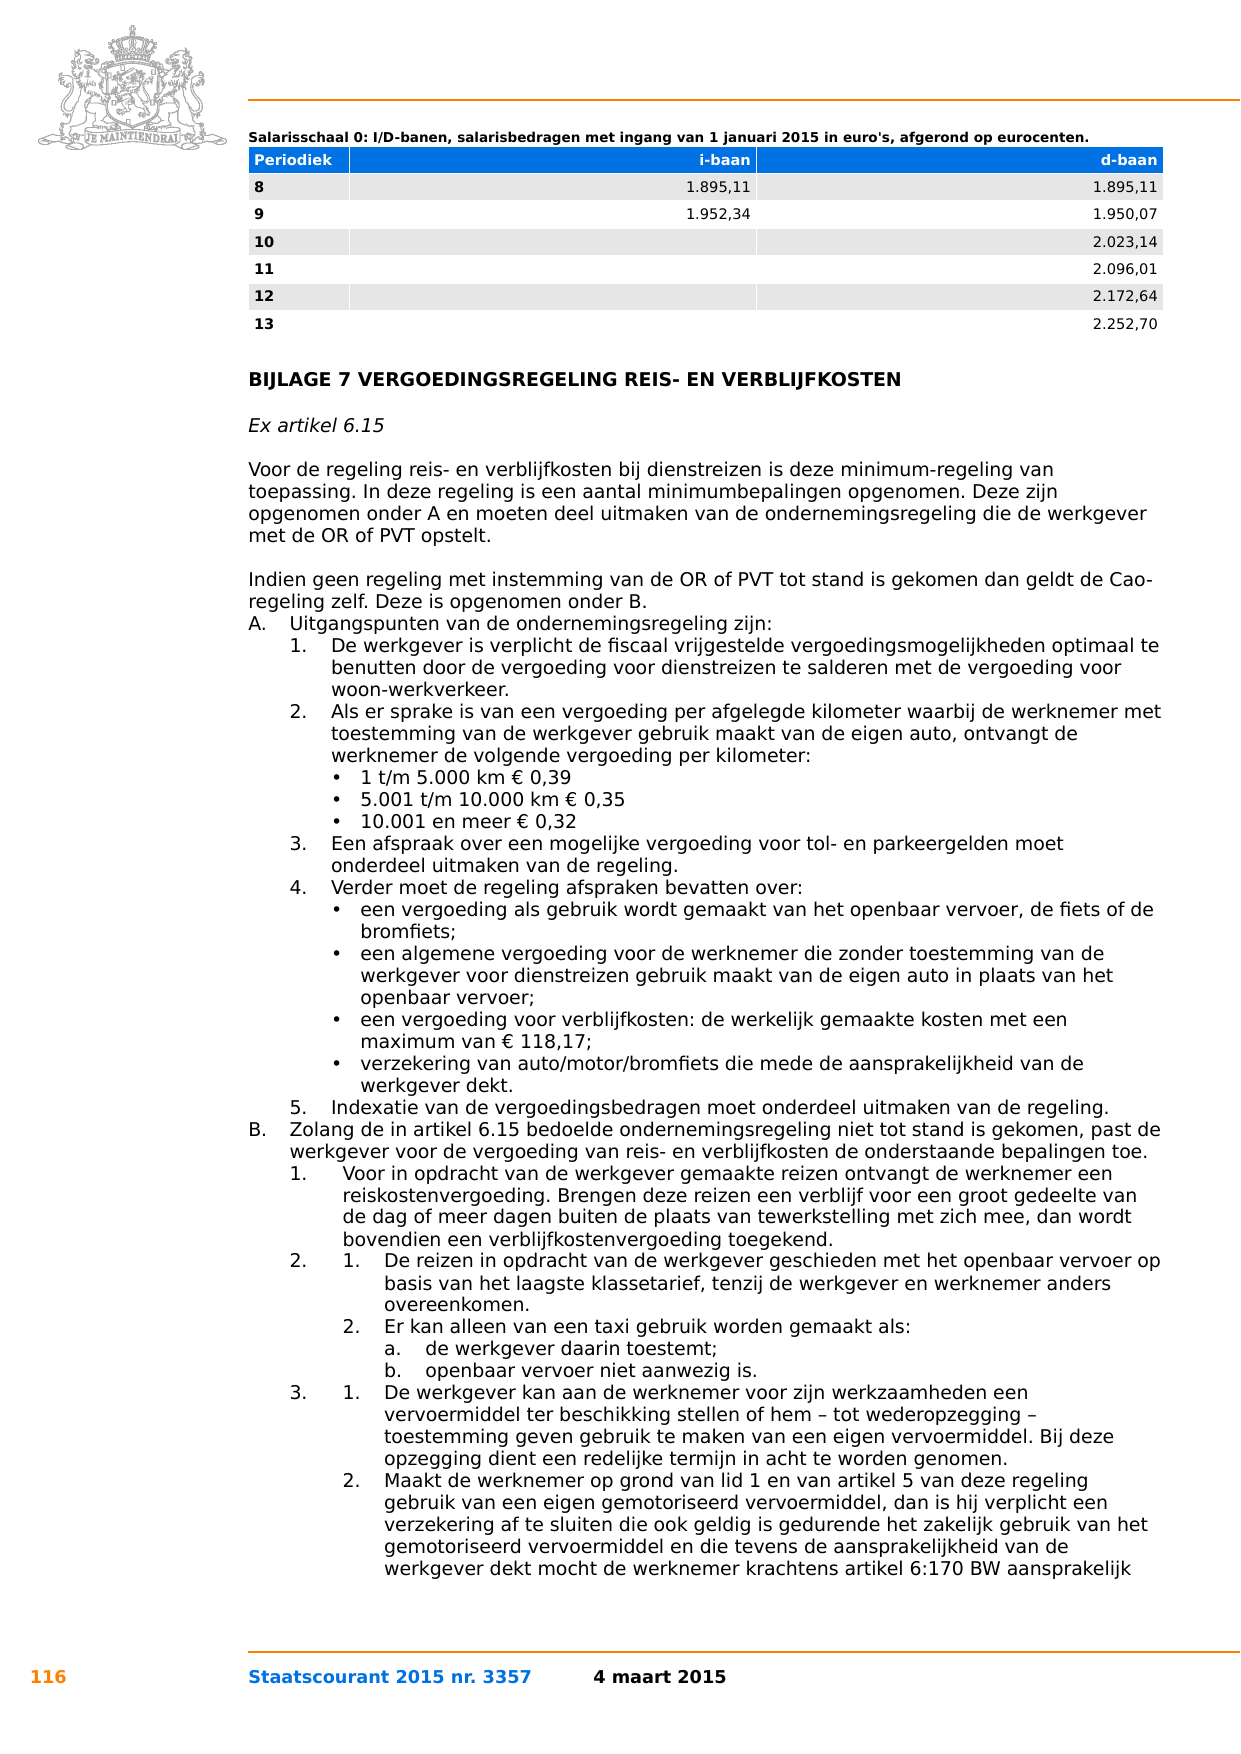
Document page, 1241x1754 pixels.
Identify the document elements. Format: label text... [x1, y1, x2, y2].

text a. de werkgever daarin toestemt; [384, 1338, 1163, 1360]
text 1. Voor in opdracht van de werkgever gemaakte reizen ontvangt de werknemer een reiskostenvergoeding. Brengen deze reizen een verblijf voor een groot gedeelte van de dag of meer dagen buiten de plaats van tewerkstelling met zich mee, dan wordt bovendien een verblijfkostenvergoeding toegekend. [289, 1162, 1163, 1250]
text 2. Er kan alleen van een taxi gebruik worden gemaakt als: [342, 1316, 1163, 1338]
table_cell [350, 256, 756, 283]
table_cell 12 [249, 284, 349, 310]
text • een vergoeding voor verblijfkosten: de werkelijk gemaakte kosten met een maximum van € 118,17; [331, 1009, 1163, 1053]
table_cell 2.096,01 [757, 256, 1163, 283]
table_cell 2.252,70 [757, 311, 1163, 337]
text • een vergoeding als gebruik wordt gemaakt van het openbaar vervoer, de fiets of de bromfiets; [331, 899, 1163, 943]
text Ex artikel 6.15 [248, 415, 1163, 437]
table_cell 1.950,07 [757, 201, 1163, 228]
text Voor de regeling reis- en verblijfkosten bij dienstreizen is deze minimum-regeling van toepassing. In deze regeling is een aantal minimumbepalingen opgenomen. Deze zijn opgenomen onder A en moeten deel uitmaken van de ondernemingsregeling die de werkgever met de OR of PVT opstelt. [248, 459, 1163, 547]
table_cell 8 [249, 174, 349, 200]
text • 5.001 t/m 10.000 km € 0,35 [331, 789, 1163, 811]
text 2. Maakt de werknemer op grond van lid 1 en van artikel 5 van deze regeling gebruik van een eigen gemotoriseerd vervoermiddel, dan is hij verplicht een verzekering af te sluiten die ook geldig is gedurende het zakelijk gebruik van het gemotoriseerd vervoermiddel en die tevens de aansprakelijkheid van de werkgever dekt mocht de werknemer krachtens artikel 6:170 BW aansprakelijk [342, 1470, 1163, 1580]
subtitle BIJLAGE 7 VERGOEDINGSREGELING REIS- EN VERBLIJFKOSTEN [248, 368, 1163, 390]
text Indien geen regeling met instemming van de OR of PVT tot stand is gekomen dan geldt de Cao-regeling zelf. Deze is opgenomen onder B. [248, 569, 1163, 613]
text • een algemene vergoeding voor de werknemer die zonder toestemming van de werkgever voor dienstreizen gebruik maakt van de eigen auto in plaats van het openbaar vervoer; [331, 943, 1163, 1009]
table_cell 1.952,34 [350, 201, 756, 228]
table_cell [350, 311, 756, 337]
text 5. Indexatie van de vergoedingsbedragen moet onderdeel uitmaken van de regeling. [289, 1097, 1163, 1118]
table_cell 13 [249, 311, 349, 337]
text 3. Een afspraak over een mogelijke vergoeding voor tol- en parkeergelden moet onderdeel uitmaken van de regeling. [289, 833, 1163, 877]
text • 10.001 en meer € 0,32 [331, 811, 1163, 833]
table_cell 2.172,64 [757, 284, 1163, 310]
table_cell 1.895,11 [350, 174, 756, 200]
text 2. 1. De reizen in opdracht van de werkgever geschieden met het openbaar vervoer op basis van het laagste klassetarief, tenzij de werkgever en werknemer anders overeenkomen. [289, 1250, 1163, 1316]
text b. openbaar vervoer niet aanwezig is. [384, 1360, 1163, 1382]
table_cell 9 [249, 201, 349, 228]
text • 1 t/m 5.000 km € 0,39 [331, 767, 1163, 789]
table_cell 11 [249, 256, 349, 283]
text B. Zolang de in artikel 6.15 bedoelde ondernemingsregeling niet tot stand is gekomen, past de werkgever voor de vergoeding van reis- en verblijfkosten de onderstaande bepalingen toe. [248, 1118, 1163, 1162]
table_cell Periodiek [249, 147, 349, 173]
text 4. Verder moet de regeling afspraken bevatten over: [289, 877, 1163, 899]
text A. Uitgangspunten van de ondernemingsregeling zijn: [248, 613, 1163, 635]
table_cell d-baan [757, 147, 1163, 173]
table_cell 2.023,14 [757, 229, 1163, 255]
text 2. Als er sprake is van een vergoeding per afgelegde kilometer waarbij de werknemer met toestemming van de werkgever gebruik maakt van de eigen auto, ontvangt de werknemer de volgende vergoeding per kilometer: [289, 701, 1163, 767]
table_cell i-baan [350, 147, 756, 173]
text • verzekering van auto/motor/bromfiets die mede de aansprakelijkheid van de werkgever dekt. [331, 1053, 1163, 1097]
table_cell 10 [249, 229, 349, 255]
table_cell [350, 284, 756, 310]
text 3. 1. De werkgever kan aan de werknemer voor zijn werkzaamheden een vervoermiddel ter beschikking stellen of hem – tot wederopzegging – toestemming geven gebruik te maken van een eigen vervoermiddel. Bij deze opzegging dient een redelijke termijn in acht te worden genomen. [289, 1382, 1163, 1470]
table_cell [350, 229, 756, 255]
table_header Salarisschaal 0: I/D-banen, salarisbedragen met ingang van 1 januari 2015 in euro's, afgerond op eurocenten. [248, 130, 1163, 146]
text 1. De werkgever is verplicht de fiscaal vrijgestelde vergoedingsmogelijkheden optimaal te benutten door de vergoeding voor dienstreizen te salderen met de vergoeding voor woon-werkverkeer. [289, 635, 1163, 701]
table_cell 1.895,11 [757, 174, 1163, 200]
picture [38, 25, 227, 150]
